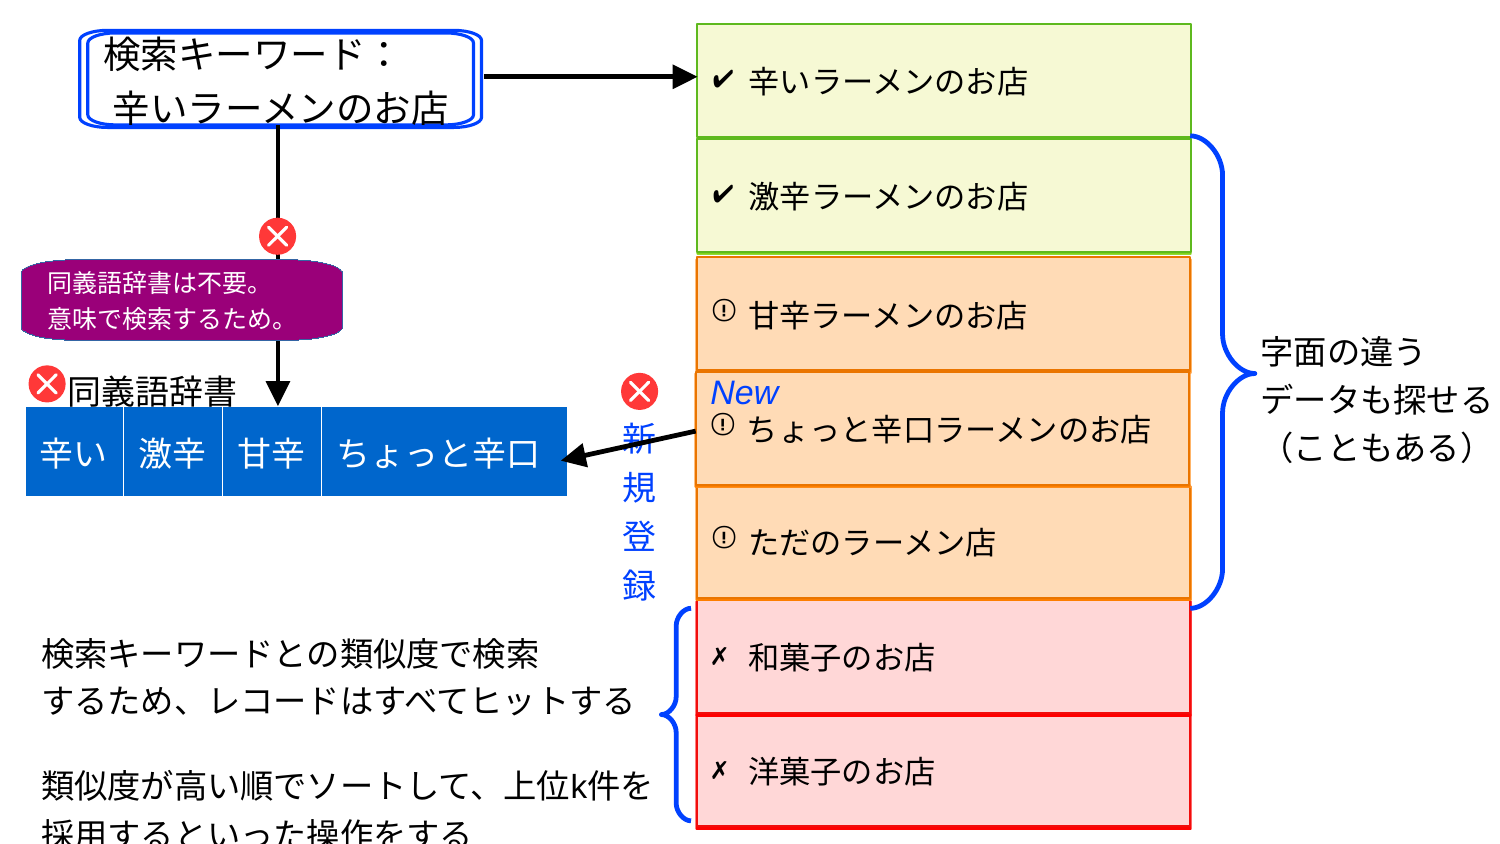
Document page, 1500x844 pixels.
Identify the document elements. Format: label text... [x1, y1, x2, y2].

text_box 激辛ラーメンのお店 [697, 138, 1191, 252]
text_box 辛いラーメンのお店 [697, 23, 1191, 137]
table_header 激辛 [124, 407, 222, 496]
text_box 検索キーワードとの類似度で検索 するため、レコードはすべてヒットする 類似度が高い順でソートして、上位k件を 採用するといった操作をする [26, 620, 672, 805]
text_box [79, 30, 482, 128]
table_header 甘辛 [223, 407, 321, 496]
text_box ちょっと辛口ラーメンのお店 [713, 419, 732, 434]
text_box 洋菓子のお店 [696, 713, 1191, 827]
text_box 検索キーワード： 辛いラーメンのお店 [87, 32, 474, 125]
table_header 辛い [26, 407, 123, 496]
text_box [29, 366, 65, 402]
text_box New [695, 366, 802, 419]
text_box 和菓子のお店 [696, 599, 1191, 713]
text_box [259, 218, 296, 254]
text_box ちょっと辛口ラーメンのお店 [695, 371, 1190, 485]
text_box [621, 373, 658, 410]
text_box ただのラーメン店 [696, 484, 1191, 598]
text_box 同義語辞書は不要。 意味で検索するため。 [21, 259, 343, 341]
text_box 新規登録 [608, 404, 695, 447]
text_box 同義語辞書 [52, 357, 277, 407]
table_header ちょっと辛口 [322, 407, 567, 496]
text_box 甘辛ラーメンのお店 [696, 257, 1191, 371]
text_box 新規登録 [608, 434, 696, 556]
text_box 字面の違う データも探せる （こともある） [1246, 318, 1500, 434]
